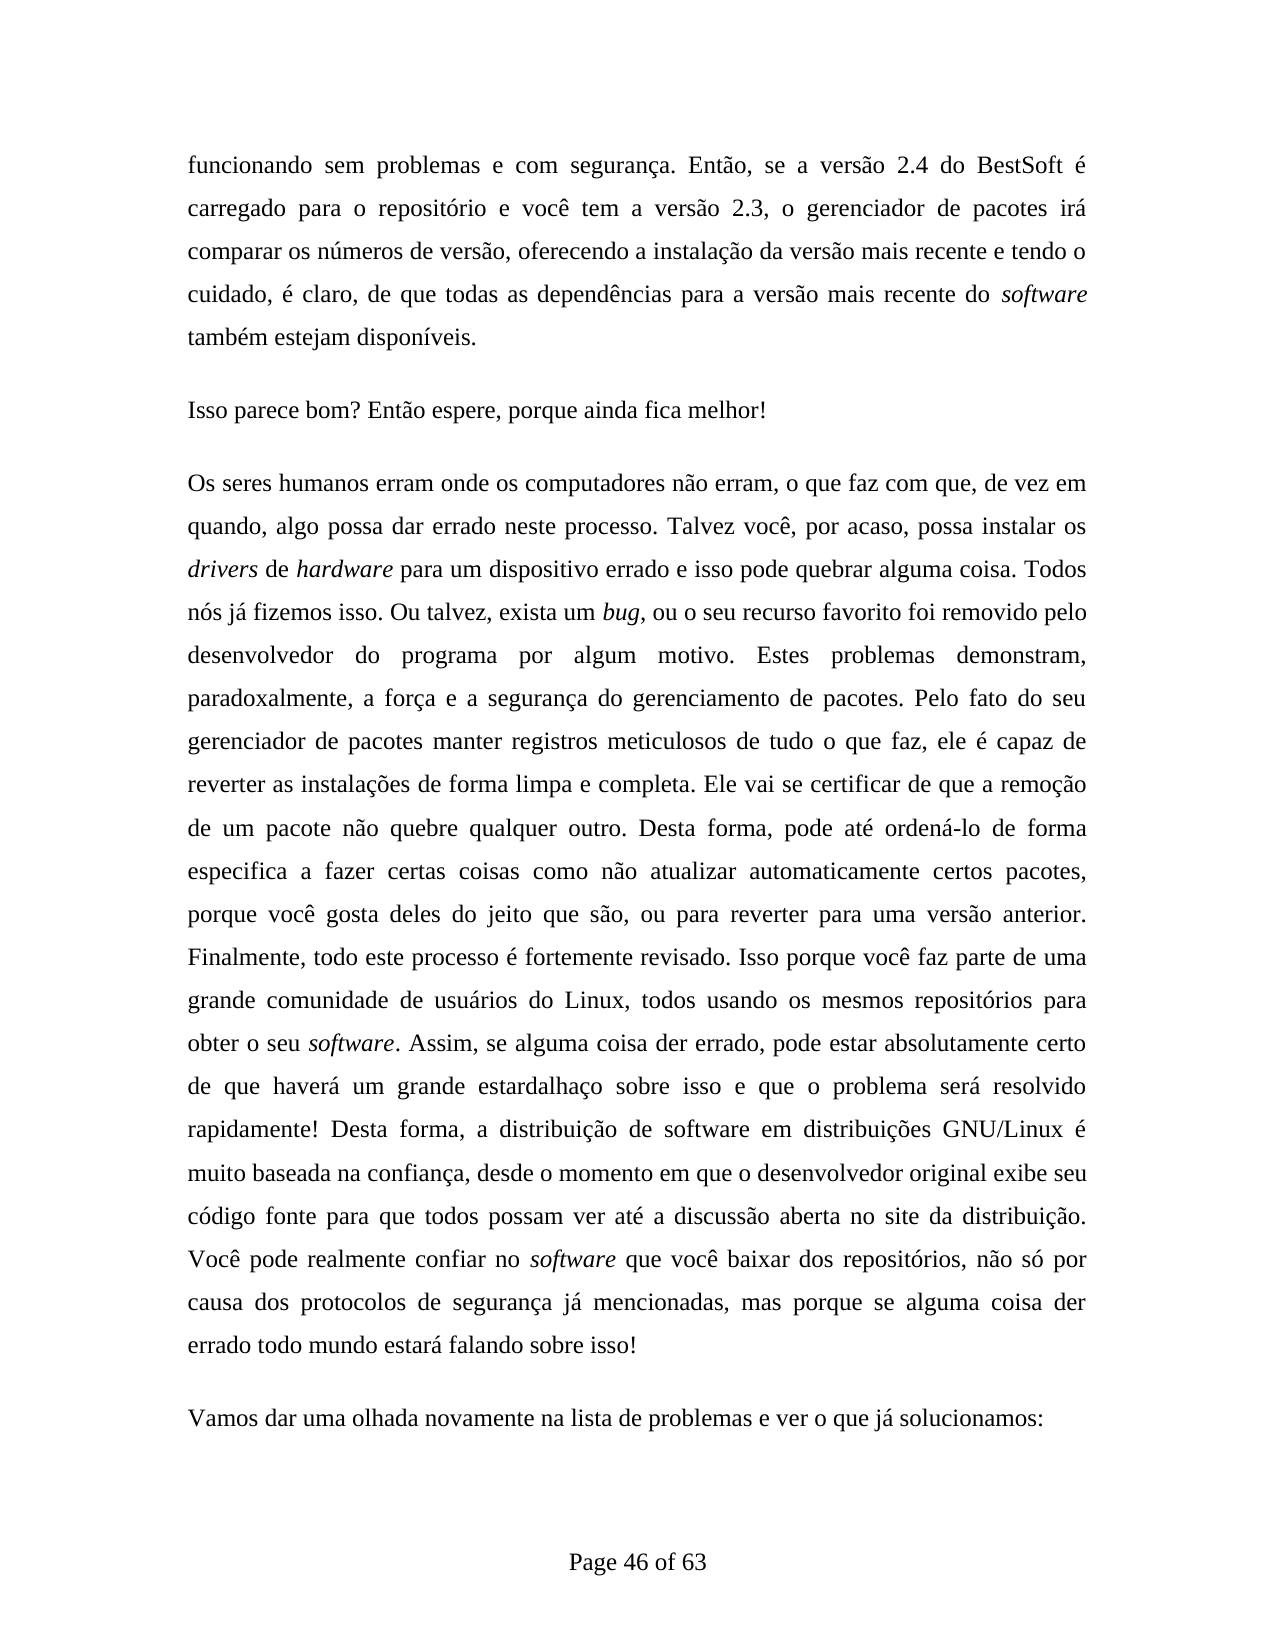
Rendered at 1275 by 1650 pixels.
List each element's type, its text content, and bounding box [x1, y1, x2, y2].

text Isso parece bom? Então espere, porque ainda fica melhor! [187, 395, 1087, 424]
text Vamos dar uma olhada novamente na lista de problemas e ver o que já solucionamos: [187, 1403, 1087, 1432]
text Os seres humanos erram onde os computadores não erram, o que faz com que, de vez em quando, algo possa dar errado neste processo. Talvez você, por acaso, possa instalar os drivers de hardware para um dispositivo errado e isso pode quebrar alguma coisa. Todos nós já fizemos isso. Ou talvez, exista um bug, ou o seu recurso favorito foi removido pelo desenvolvedor do programa por algum motivo. Estes problemas demonstram, paradoxalmente, a força e a segurança do gerenciamento de pacotes. Pelo fato do seu gerenciador de pacotes manter registros meticulosos de tudo o que faz, ele é capaz de reverter as instalações de forma limpa e completa. Ele vai se certificar de que a remoção de um pacote não quebre qualquer outro. Desta forma, pode até ordená-lo de forma especifica a fazer certas coisas como não atualizar automaticamente certos pacotes, porque você gosta deles do jeito que são, ou para reverter para uma versão anterior. Finalmente, todo este processo é fortemente revisado. Isso porque você faz parte de uma grande comunidade de usuários do Linux, todos usando os mesmos repositórios para obter o seu software. Assim, se alguma coisa der errado, pode estar absolutamente certo de que haverá um grande estardalhaço sobre isso e que o problema será resolvido rapidamente! Desta forma, a distribuição de software em distribuições GNU/Linux é muito baseada na confiança, desde o momento em que o desenvolvedor original exibe seu código fonte para que todos possam ver até a discussão aberta no site da distribuição. Você pode realmente confiar no software que você baixar dos repositórios, não só por causa dos protocolos de segurança já mencionadas, mas porque se alguma coisa der errado todo mundo estará falando sobre isso! [187, 468, 1087, 1359]
text funcionando sem problemas e com segurança. Então, se a versão 2.4 do BestSoft é carregado para o repositório e você tem a versão 2.3, o gerenciador de pacotes irá comparar os números de versão, oferecendo a instalação da versão mais recente e tendo o cuidado, é claro, de que todas as dependências para a versão mais recente do software também estejam disponíveis. [187, 150, 1087, 351]
